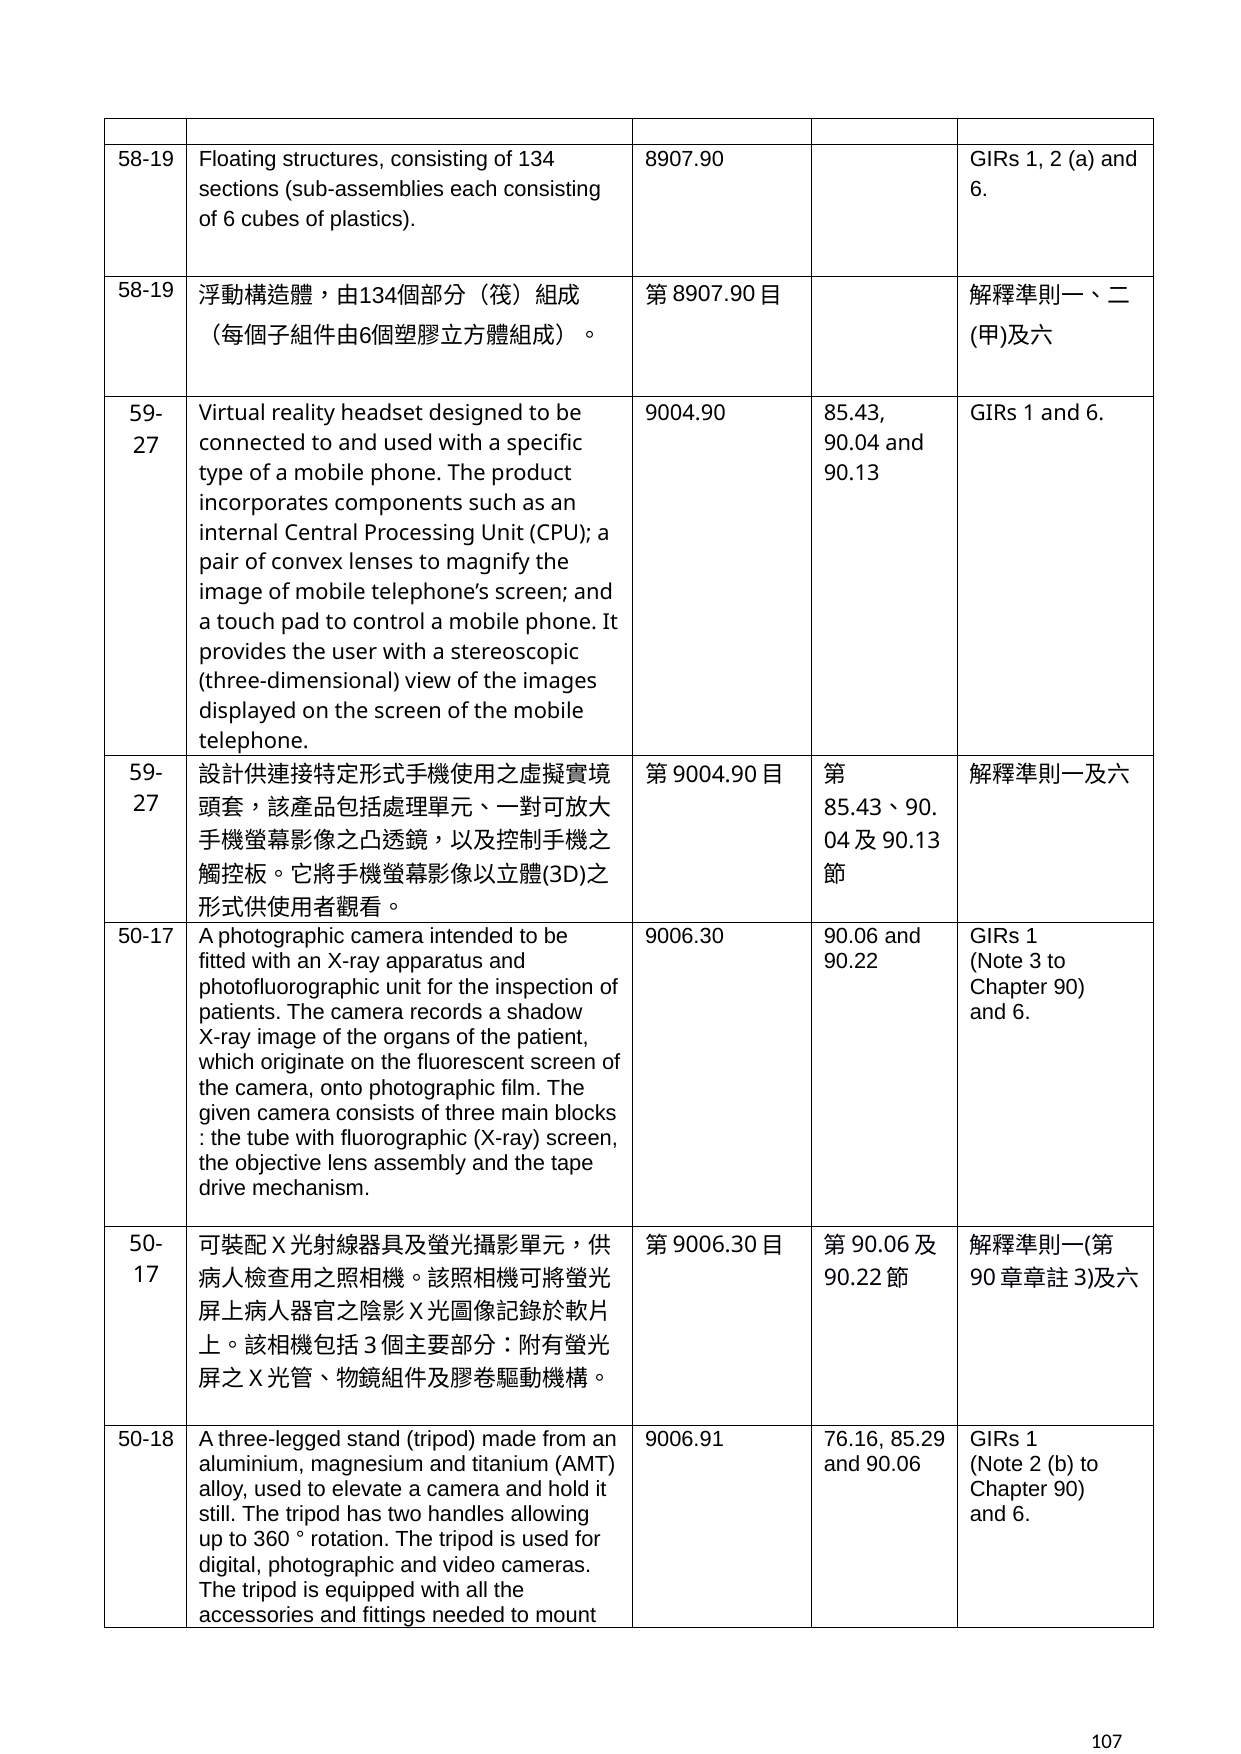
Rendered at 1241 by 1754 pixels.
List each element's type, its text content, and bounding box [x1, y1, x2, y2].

table_cell [187, 119, 632, 144]
table_cell 解釋準則一(第90章章註3)及六 [958, 1227, 1153, 1424]
table_cell GIRs 1 (Note 3 to Chapter 90) and 6. [958, 923, 1153, 1226]
table_cell 50-17 [105, 923, 186, 1226]
table_cell [812, 277, 957, 396]
table_cell [633, 119, 811, 144]
table_cell 第90.06及90.22節 [812, 1227, 957, 1424]
table_cell [812, 145, 957, 276]
table_cell [812, 119, 957, 144]
table_cell 第9004.90目 [633, 756, 811, 922]
table_cell 9006.30 [633, 923, 811, 1226]
table_cell 50-17 [105, 1227, 186, 1424]
table_cell GIRs 1, 2 (a) and 6. [958, 145, 1153, 276]
table_cell 90.06 and 90.22 [812, 923, 957, 1226]
table_cell 設計供連接特定形式手機使用之虛擬實境頭套，該產品包括處理單元、一對可放大手機螢幕影像之凸透鏡，以及控制手機之觸控板。它將手機螢幕影像以立體(3D)之形式供使用者觀看。 [187, 756, 632, 922]
table_cell GIRs 1 (Note 2 (b) to Chapter 90) and 6. [958, 1426, 1153, 1627]
table_cell Floating structures, consisting of 134 sections (sub-assemblies each consisting of 6 cubes of plastics). [187, 145, 632, 276]
table_cell 9006.91 [633, 1426, 811, 1627]
table_cell A three-legged stand (tripod) made from an aluminium, magnesium and titanium (AMT) alloy, used to elevate a camera and hold it still. The tripod has two handles allowing up to 360 ° rotation. The tripod is used for digital, photographic and video cameras. The tripod is equipped with all the accessories and fittings needed to mount [187, 1426, 632, 1627]
table_cell 58-19 [105, 277, 186, 396]
table_cell 第8907.90目 [633, 277, 811, 396]
table_cell Virtual reality headset designed to be connected to and used with a specific type of a mobile phone. The product incorporates components such as an internal Central Processing Unit (CPU); a pair of convex lenses to magnify the image of mobile telephone’s screen; and a touch pad to control a mobile phone. It provides the user with a stereoscopic (three-dimensional) view of the images displayed on the screen of the mobile telephone. [187, 397, 632, 755]
table_cell 59-27 [105, 756, 186, 922]
table_cell 50-18 [105, 1426, 186, 1627]
table_cell 浮動構造體，由134個部分（筏）組成（每個子組件由6個塑膠立方體組成）。 [187, 277, 632, 396]
table_cell 8907.90 [633, 145, 811, 276]
table_cell GIRs 1 and 6. [958, 397, 1153, 755]
table_cell A photographic camera intended to be fitted with an X-ray apparatus and photofluorographic unit for the inspection of patients. The camera records a shadow X-ray image of the organs of the patient, which originate on the fluorescent screen of the camera, onto photographic film. The given camera consists of three main blocks : the tube with fluorographic (X-ray) screen, the objective lens assembly and the tape drive mechanism. [187, 923, 632, 1226]
table_cell [105, 119, 186, 144]
table_cell 第9006.30目 [633, 1227, 811, 1424]
table_cell 第85.43、90.04及90.13節 [812, 756, 957, 922]
table_cell 可裝配X光射線器具及螢光攝影單元，供病人檢查用之照相機。該照相機可將螢光屏上病人器官之陰影X光圖像記錄於軟片上。該相機包括3個主要部分：附有螢光屏之X光管、物鏡組件及膠卷驅動機構。 [187, 1227, 632, 1424]
table_cell 59-27 [105, 397, 186, 755]
table_cell 解釋準則一、二(甲)及六 [958, 277, 1153, 396]
table_cell 58-19 [105, 145, 186, 276]
table_cell 85.43, 90.04 and 90.13 [812, 397, 957, 755]
table_cell 9004.90 [633, 397, 811, 755]
table_cell [958, 119, 1153, 144]
table_cell 76.16, 85.29 and 90.06 [812, 1426, 957, 1627]
table_cell 解釋準則一及六 [958, 756, 1153, 922]
